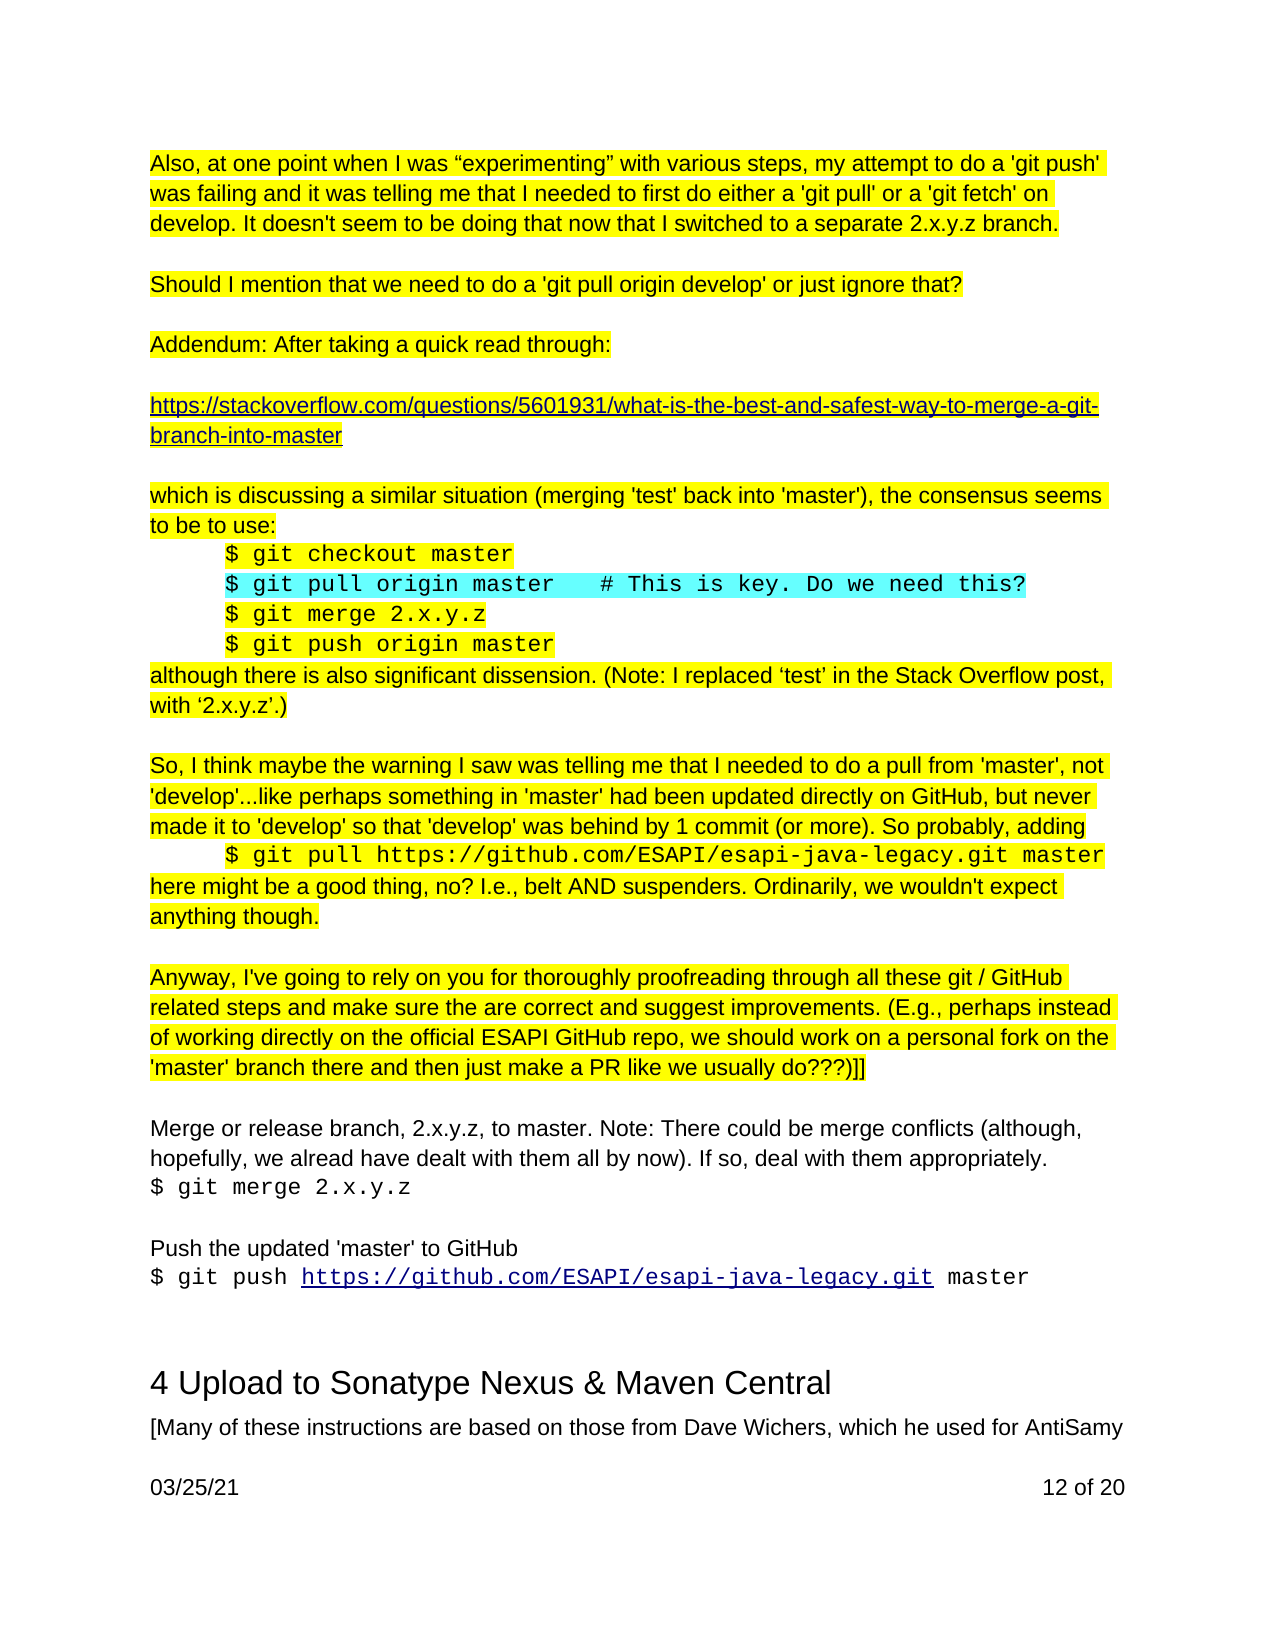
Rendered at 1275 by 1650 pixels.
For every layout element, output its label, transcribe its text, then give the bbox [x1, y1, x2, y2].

text $ git merge 2.x.y.z [225, 602, 1125, 628]
text https://stackoverflow.com/questions/5601931/what-is-the-best-and-safest-way-to-merge-a-git-branch-into-master [150, 392, 1125, 448]
text Merge or release branch, 2.x.y.z, to master. Note: There could be merge conflicts (although, hopefully, we alread have dealt with them all by now). If so, deal with them appropriately. [150, 1114, 1125, 1171]
text although there is also significant dissension. (Note: I replaced ‘test’ in the Stack Overflow post, with ‘2.x.y.z’.) [150, 662, 1125, 718]
text $ git checkout master [225, 543, 1125, 569]
text $ git merge 2.x.y.z [150, 1175, 1125, 1201]
subtitle Upload to Sonatype Nexus & Maven Central [150, 1363, 1125, 1401]
text $ git pull origin master # This is key. Do we need this? [225, 572, 1125, 598]
text Also, at one point when I was “experimenting” with various steps, my attempt to do a 'git push' was failing and it was telling me that I needed to first do either a 'git pull' or a 'git fetch' on develop. It doesn't seem to be doing that now that I switched to a separate 2.x.y.z branch. [150, 150, 1125, 237]
text [Many of these instructions are based on those from Dave Wichers, which he used for AntiSamy [150, 1414, 1125, 1440]
text $ git push origin master [225, 632, 1125, 658]
text $ git push https://github.com/ESAPI/esapi-java-legacy.git master [150, 1265, 1125, 1291]
text Addendum: After taking a quick read through: [150, 331, 1125, 358]
text $ git pull https://github.com/ESAPI/esapi-java-legacy.git master [225, 843, 1125, 869]
text here might be a good thing, no? I.e., belt AND suspenders. Ordinarily, we wouldn't expect anything though. [150, 873, 1125, 929]
text Should I mention that we need to do a 'git pull origin develop' or just ignore that? [150, 271, 1125, 297]
text which is discussing a similar situation (merging 'test' back into 'master'), the consensus seems to be to use: [150, 482, 1125, 539]
text Push the updated 'master' to GitHub [150, 1235, 1125, 1261]
text Anyway, I've going to rely on you for thoroughly proofreading through all these git / GitHub related steps and make sure the are correct and suggest improvements. (E.g., perhaps instead of working directly on the official ESAPI GitHub repo, we should work on a personal fork on the 'master' branch there and then just make a PR like we usually do???)]] [150, 963, 1125, 1081]
text So, I think maybe the warning I saw was telling me that I needed to do a pull from 'master', not 'develop'...like perhaps something in 'master' had been updated directly on GitHub, but never made it to 'develop' so that 'develop' was behind by 1 commit (or more). So probably, adding [150, 752, 1125, 839]
